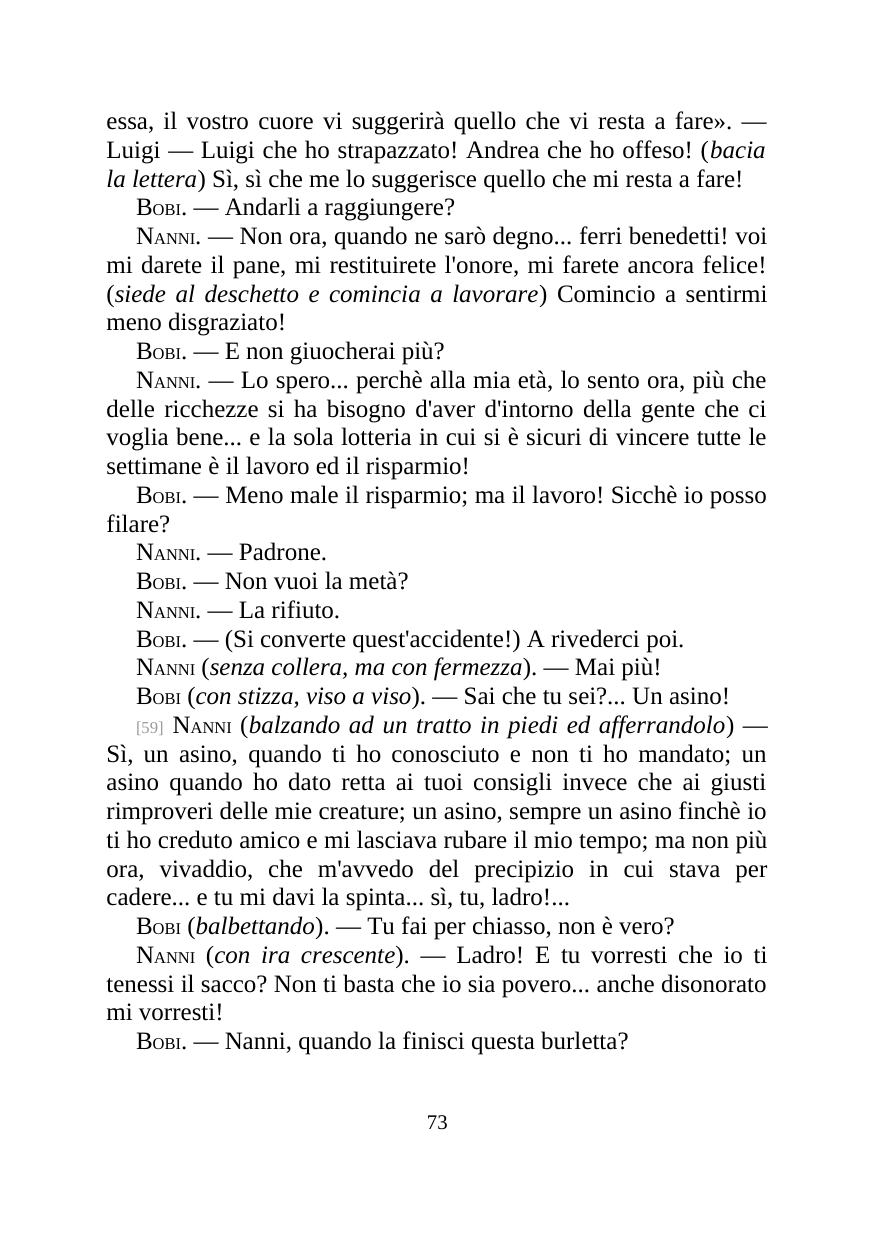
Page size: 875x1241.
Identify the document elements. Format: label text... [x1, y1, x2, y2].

text Nanni. — La rifiuto. [106, 595, 768, 624]
text Bobi. — Andarli a raggiungere? [106, 192, 768, 221]
text essa, il vostro cuore vi suggerirà quello che vi resta a fare». — Luigi — Luigi che ho strapazzato! Andrea che ho offeso! (bacia la lettera) Sì, sì che me lo suggerisce quello che mi resta a fare! [106, 106, 768, 192]
text Bobi. — Non vuoi la metà? [106, 566, 768, 595]
text [59] Nanni (balzando ad un tratto in piedi ed afferrandolo) — Sì, un asino, quando ti ho conosciuto e non ti ho mandato; un asino quando ho dato retta ai tuoi consigli invece che ai giusti rimproveri delle mie creature; un asino, sempre un asino finchè io ti ho creduto amico e mi lasciava rubare il mio tempo; ma non più ora, vivaddio, che m'avvedo del precipizio in cui stava per cadere... e tu mi davi la spinta... sì, tu, ladro!... [106, 710, 768, 911]
text Nanni (senza collera, ma con fermezza). — Mai più! [106, 652, 768, 681]
text Nanni. — Lo spero... perchè alla mia età, lo sento ora, più che delle ricchezze si ha bisogno d'aver d'intorno della gente che ci voglia bene... e la sola lotteria in cui si è sicuri di vincere tutte le settimane è il lavoro ed il risparmio! [106, 365, 768, 480]
text Bobi (balbettando). — Tu fai per chiasso, non è vero? [106, 911, 768, 940]
text Bobi. — (Si converte quest'accidente!) A rivederci poi. [106, 624, 768, 652]
text Nanni. — Padrone. [106, 537, 768, 566]
text Bobi. — E non giuocherai più? [106, 336, 768, 365]
text Bobi. — Nanni, quando la finisci questa burletta? [106, 1026, 768, 1055]
text Nanni (con ira crescente). — Ladro! E tu vorresti che io ti tenessi il sacco? Non ti basta che io sia povero... anche disonorato mi vorresti! [106, 940, 768, 1026]
text Bobi (con stizza, viso a viso). — Sai che tu sei?... Un asino! [106, 681, 768, 710]
text Bobi. — Meno male il risparmio; ma il lavoro! Sicchè io posso filare? [106, 480, 768, 537]
text Nanni. — Non ora, quando ne sarò degno... ferri benedetti! voi mi darete il pane, mi restituirete l'onore, mi farete ancora felice! (siede al deschetto e comincia a lavorare) Comincio a sentirmi meno disgraziato! [106, 221, 768, 336]
